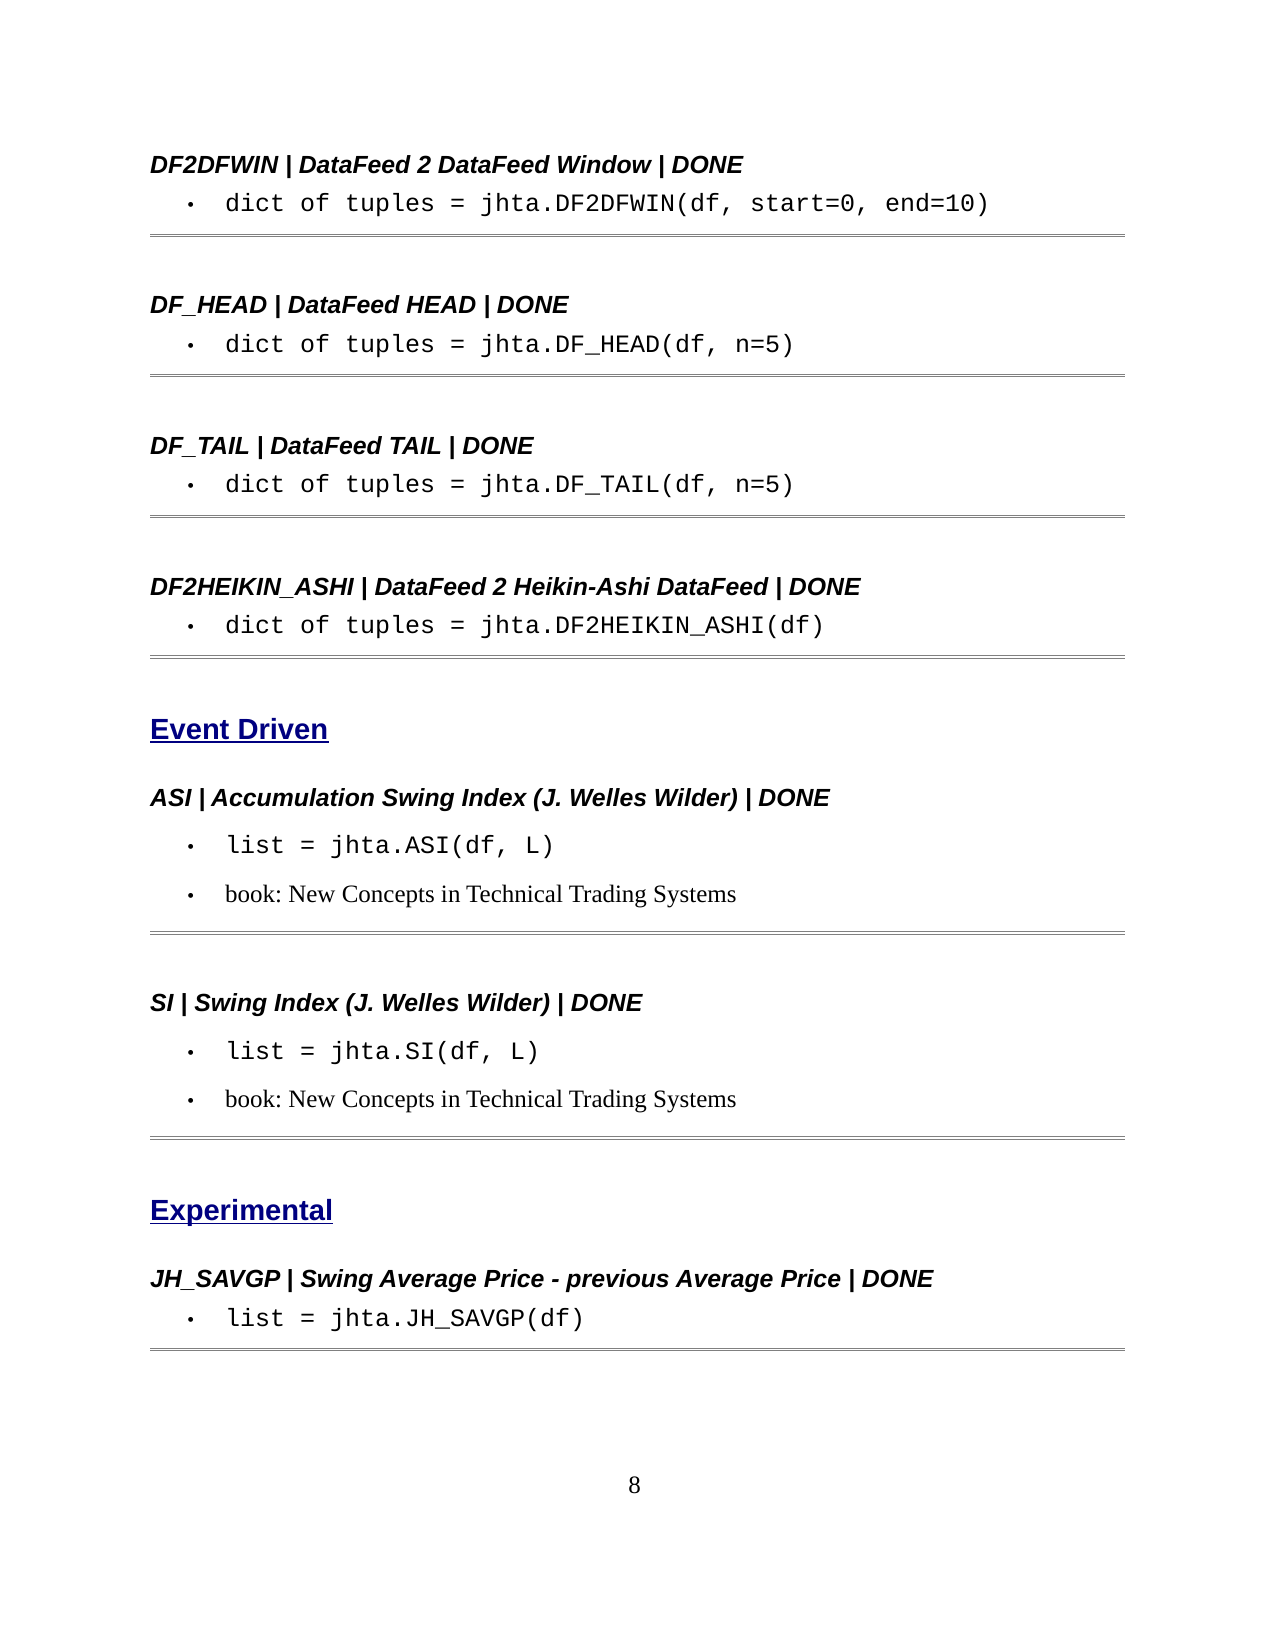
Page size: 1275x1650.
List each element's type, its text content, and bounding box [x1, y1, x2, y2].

list list = jhta.ASI(df, L) [187, 833, 1125, 861]
subtitle DF2HEIKIN_ASHI | DataFeed 2 Heikin-Ashi DataFeed | DONE [150, 572, 1125, 600]
subtitle Experimental [150, 1193, 1125, 1227]
list dict of tuples = jhta.DF2HEIKIN_ASHI(df) [187, 613, 1125, 641]
list dict of tuples = jhta.DF2DFWIN(df, start=0, end=10) [187, 191, 1125, 219]
list dict of tuples = jhta.DF_TAIL(df, n=5) [187, 472, 1125, 500]
subtitle ASI | Accumulation Swing Index (J. Welles Wilder) | DONE [150, 783, 1125, 812]
subtitle DF_TAIL | DataFeed TAIL | DONE [150, 431, 1125, 459]
subtitle JH_SAVGP | Swing Average Price - previous Average Price | DONE [150, 1264, 1125, 1293]
list list = jhta.JH_SAVGP(df) [187, 1305, 1125, 1334]
list book: New Concepts in Technical Trading Systems [187, 879, 1125, 908]
list book: New Concepts in Technical Trading Systems [187, 1084, 1125, 1113]
subtitle Event Driven [150, 712, 1125, 746]
subtitle DF_HEAD | DataFeed HEAD | DONE [150, 291, 1125, 319]
subtitle DF2DFWIN | DataFeed 2 DataFeed Window | DONE [150, 150, 1125, 178]
list list = jhta.SI(df, L) [187, 1038, 1125, 1067]
subtitle SI | Swing Index (J. Welles Wilder) | DONE [150, 988, 1125, 1017]
list dict of tuples = jhta.DF_HEAD(df, n=5) [187, 332, 1125, 360]
